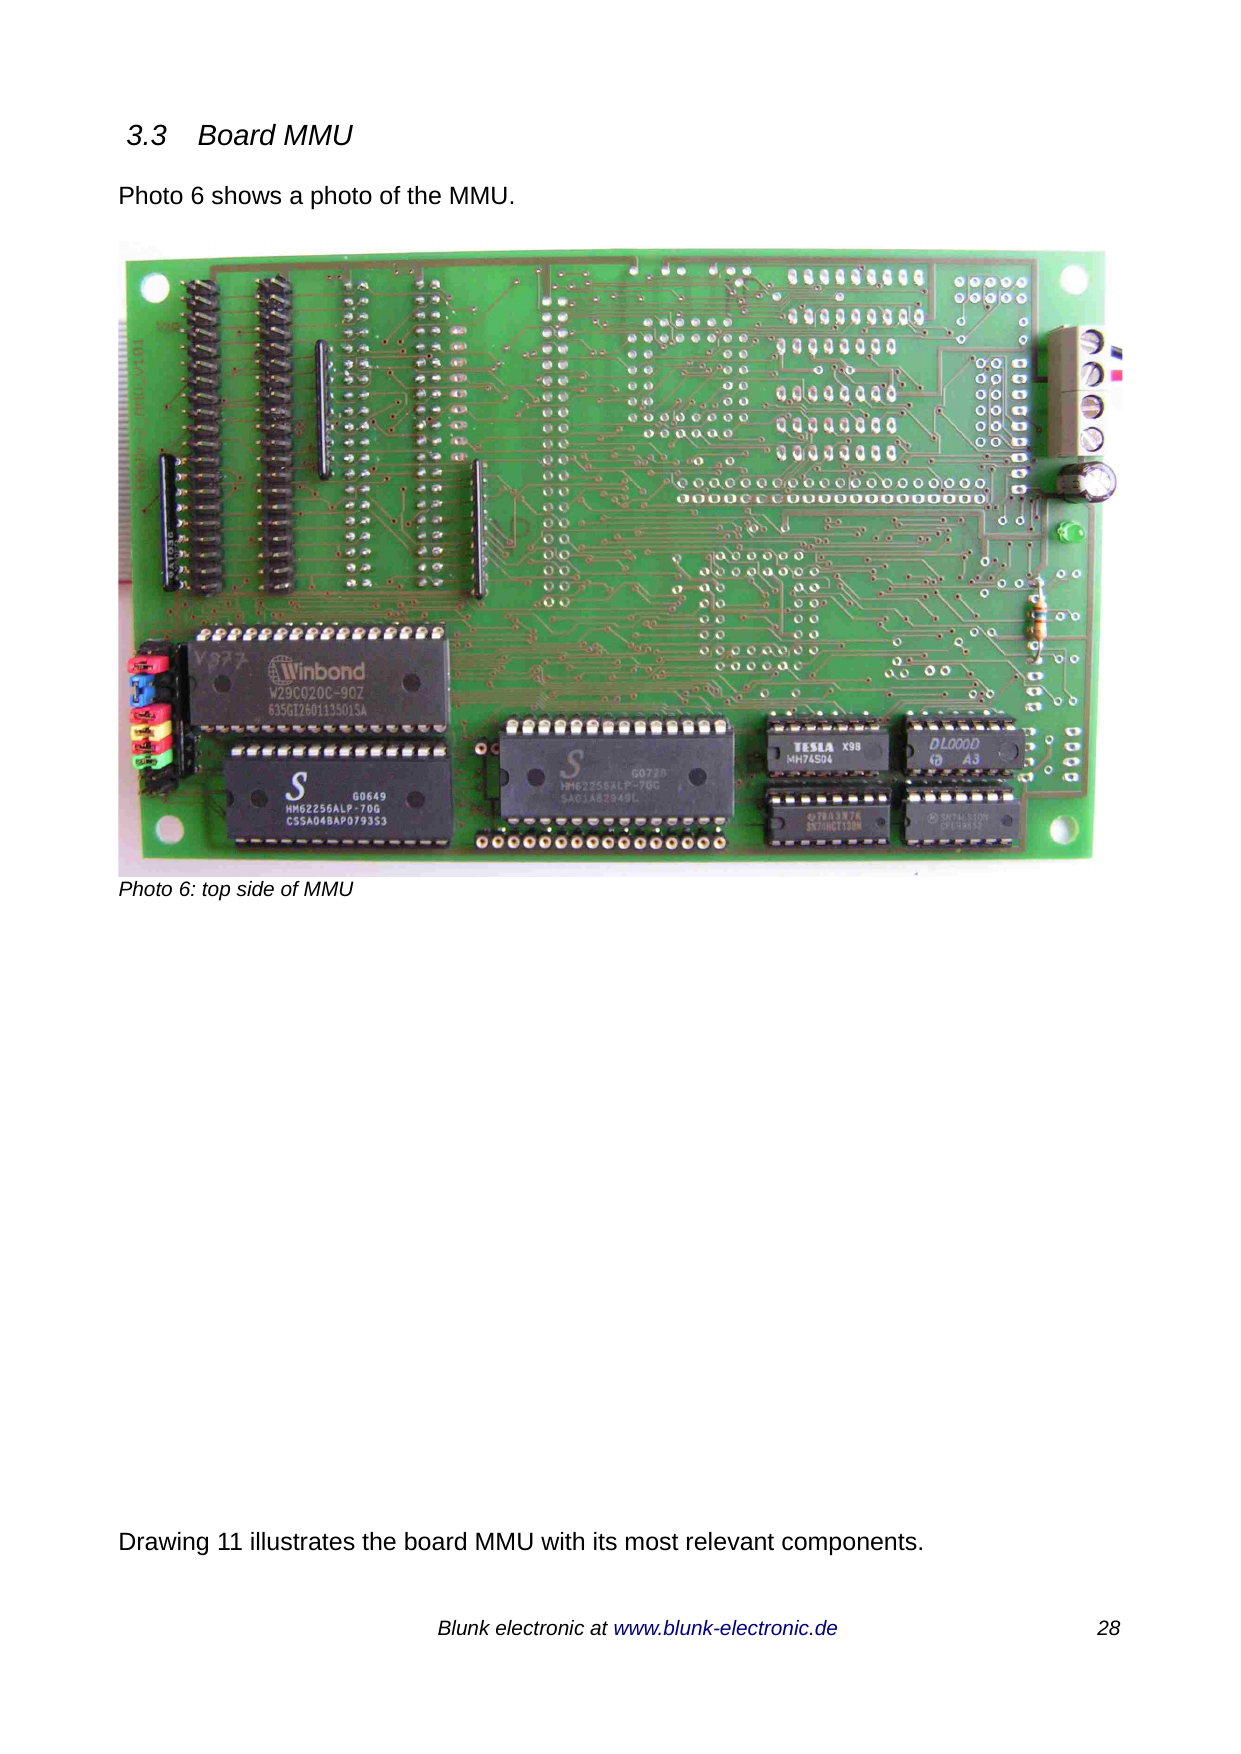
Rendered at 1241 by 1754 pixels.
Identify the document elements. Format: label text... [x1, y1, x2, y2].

picture [118, 241, 1123, 877]
text Photo 6: top side of MMU [118, 877, 1122, 901]
subtitle Board MMU [118, 118, 1122, 152]
text Drawing 11 illustrates the board MMU with its most relevant components. [118, 1527, 1122, 1556]
text Photo 6 shows a photo of the MMU. [118, 181, 1122, 209]
